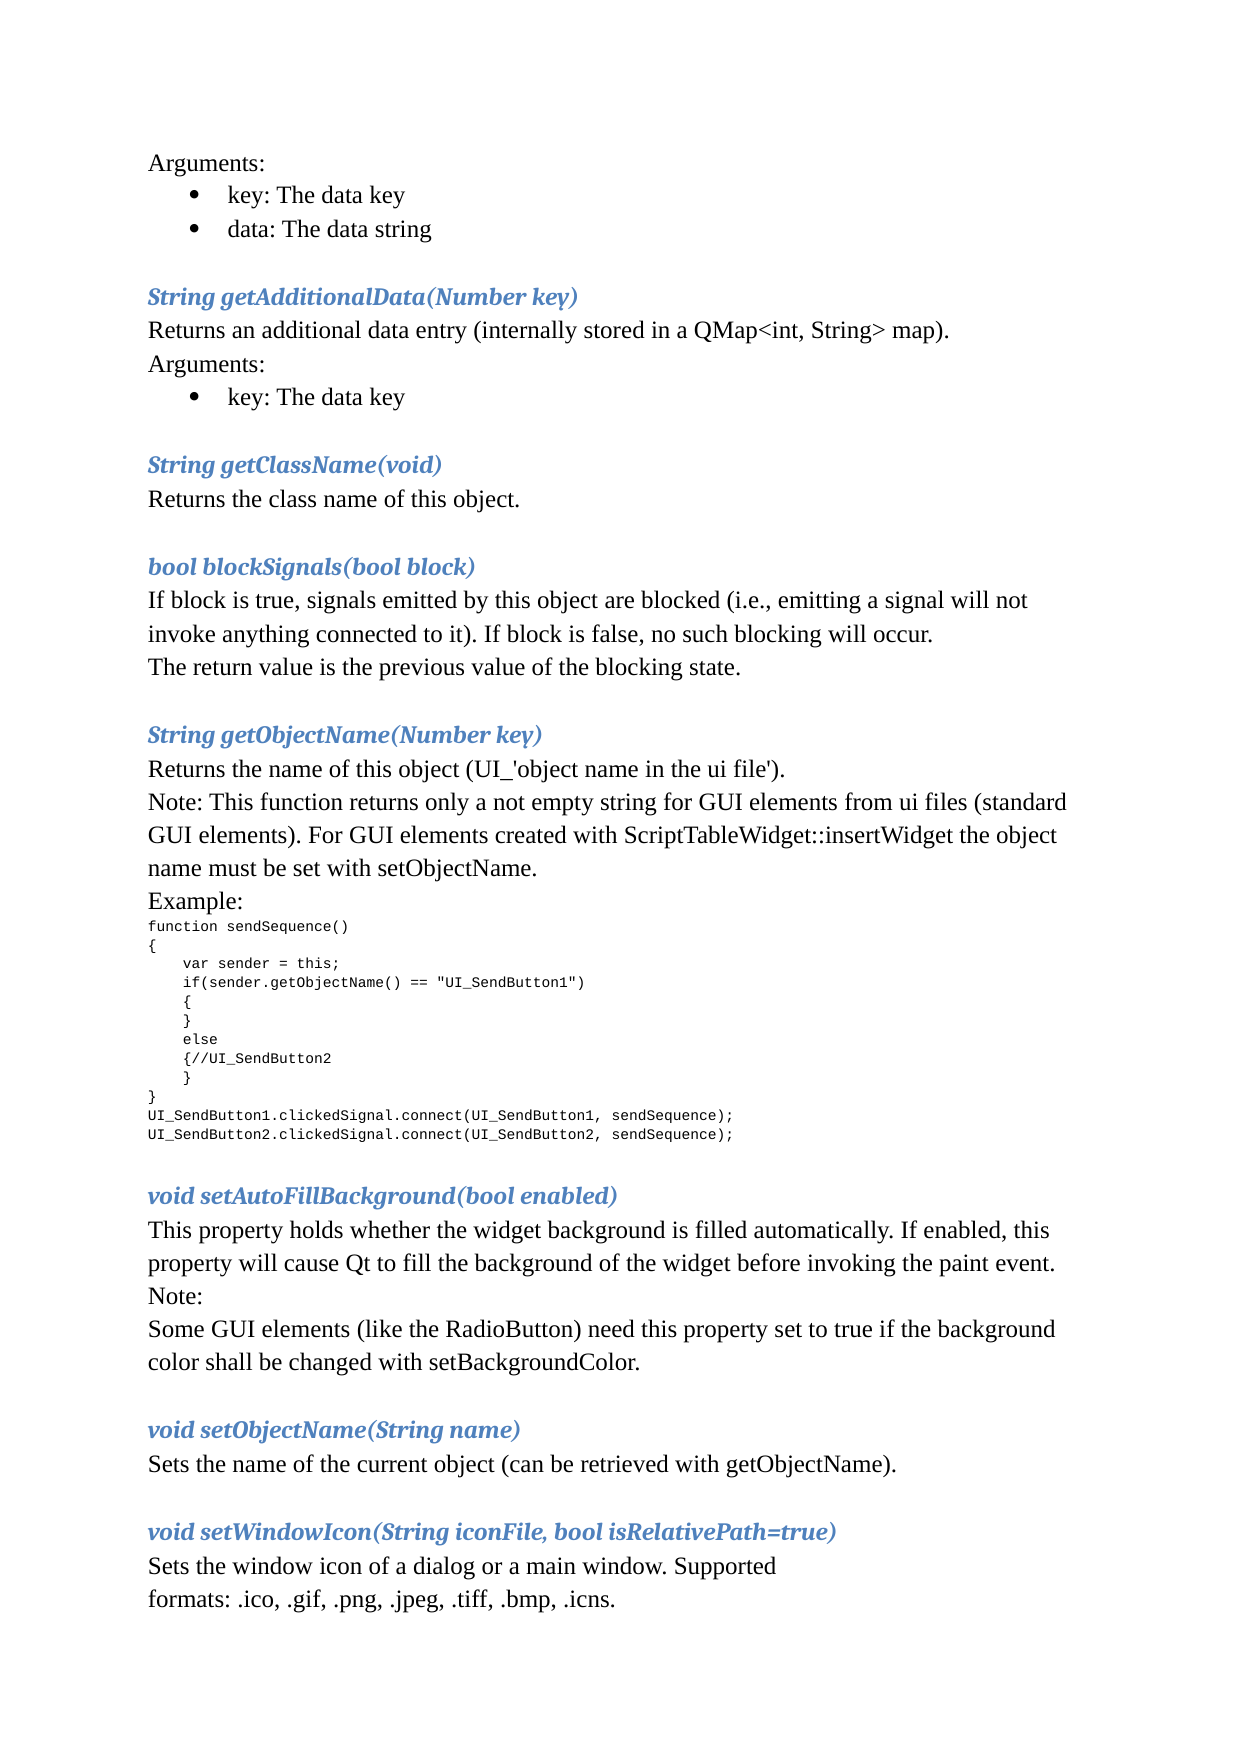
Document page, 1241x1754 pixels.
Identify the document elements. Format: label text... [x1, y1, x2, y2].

text } [148, 1089, 1093, 1106]
text The return value is the previous value of the blocking state. [148, 652, 1093, 680]
text { [148, 938, 1093, 954]
text Arguments: [148, 349, 1093, 377]
subtitle String getObjectName(Number key) [148, 721, 1093, 749]
text { [148, 994, 1093, 1011]
text Returns an additional data entry (internally stored in a QMap<int, String> map). [148, 316, 1093, 344]
list key: The data key [190, 382, 1093, 410]
text var sender = this; [148, 957, 1093, 973]
text Example: [148, 886, 1093, 914]
text UI_SendButton1.clickedSignal.connect(UI_SendButton1, sendSequence); [148, 1108, 1093, 1125]
subtitle void setObjectName(String name) [148, 1416, 1093, 1445]
text Some GUI elements (like the RadioButton) need this property set to true if the background color shall be changed with setBackgroundColor. [148, 1314, 1093, 1376]
text } [148, 1070, 1093, 1087]
text Returns the name of this object (UI_'object name in the ui file'). [148, 754, 1093, 782]
text If block is true, signals emitted by this object are blocked (i.e., emitting a signal will not invoke anything connected to it). If block is false, no such blocking will occur. [148, 586, 1093, 647]
subtitle String getAdditionalData(Number key) [148, 283, 1093, 311]
text {//UI_SendButton2 [148, 1051, 1093, 1068]
subtitle void setWindowIcon(String iconFile, bool isRelativePath=true) [148, 1518, 1093, 1547]
text Note: [148, 1281, 1093, 1310]
text This property holds whether the widget background is filled automatically. If enabled, this property will cause Qt to fill the background of the widget before invoking the paint event. [148, 1215, 1093, 1277]
text function sendSequence() [148, 919, 1093, 935]
list data: The data string [190, 214, 1093, 242]
text if(sender.getObjectName() == "UI_SendButton1") [148, 976, 1093, 992]
subtitle void setAutoFillBackground(bool enabled) [148, 1182, 1093, 1211]
text Note: This function returns only a not empty string for GUI elements from ui files (standard GUI elements). For GUI elements created with ScriptTableWidget::insertWidget the object name must be set with setObjectName. [148, 787, 1093, 881]
text UI_SendButton2.clickedSignal.connect(UI_SendButton2, sendSequence); [148, 1127, 1093, 1144]
text Returns the class name of this object. [148, 484, 1093, 512]
subtitle String getClassName(void) [148, 451, 1093, 479]
text Arguments: [148, 148, 1093, 176]
text Sets the window icon of a dialog or a main window. Supported formats: .ico, .gif, .png, .jpeg, .tiff, .bmp, .icns. [148, 1551, 1093, 1613]
text else [148, 1032, 1093, 1049]
text } [148, 1013, 1093, 1030]
subtitle bool blockSignals(bool block) [148, 553, 1093, 581]
text Sets the name of the current object (can be retrieved with getObjectName). [148, 1449, 1093, 1478]
list key: The data key [190, 181, 1093, 209]
